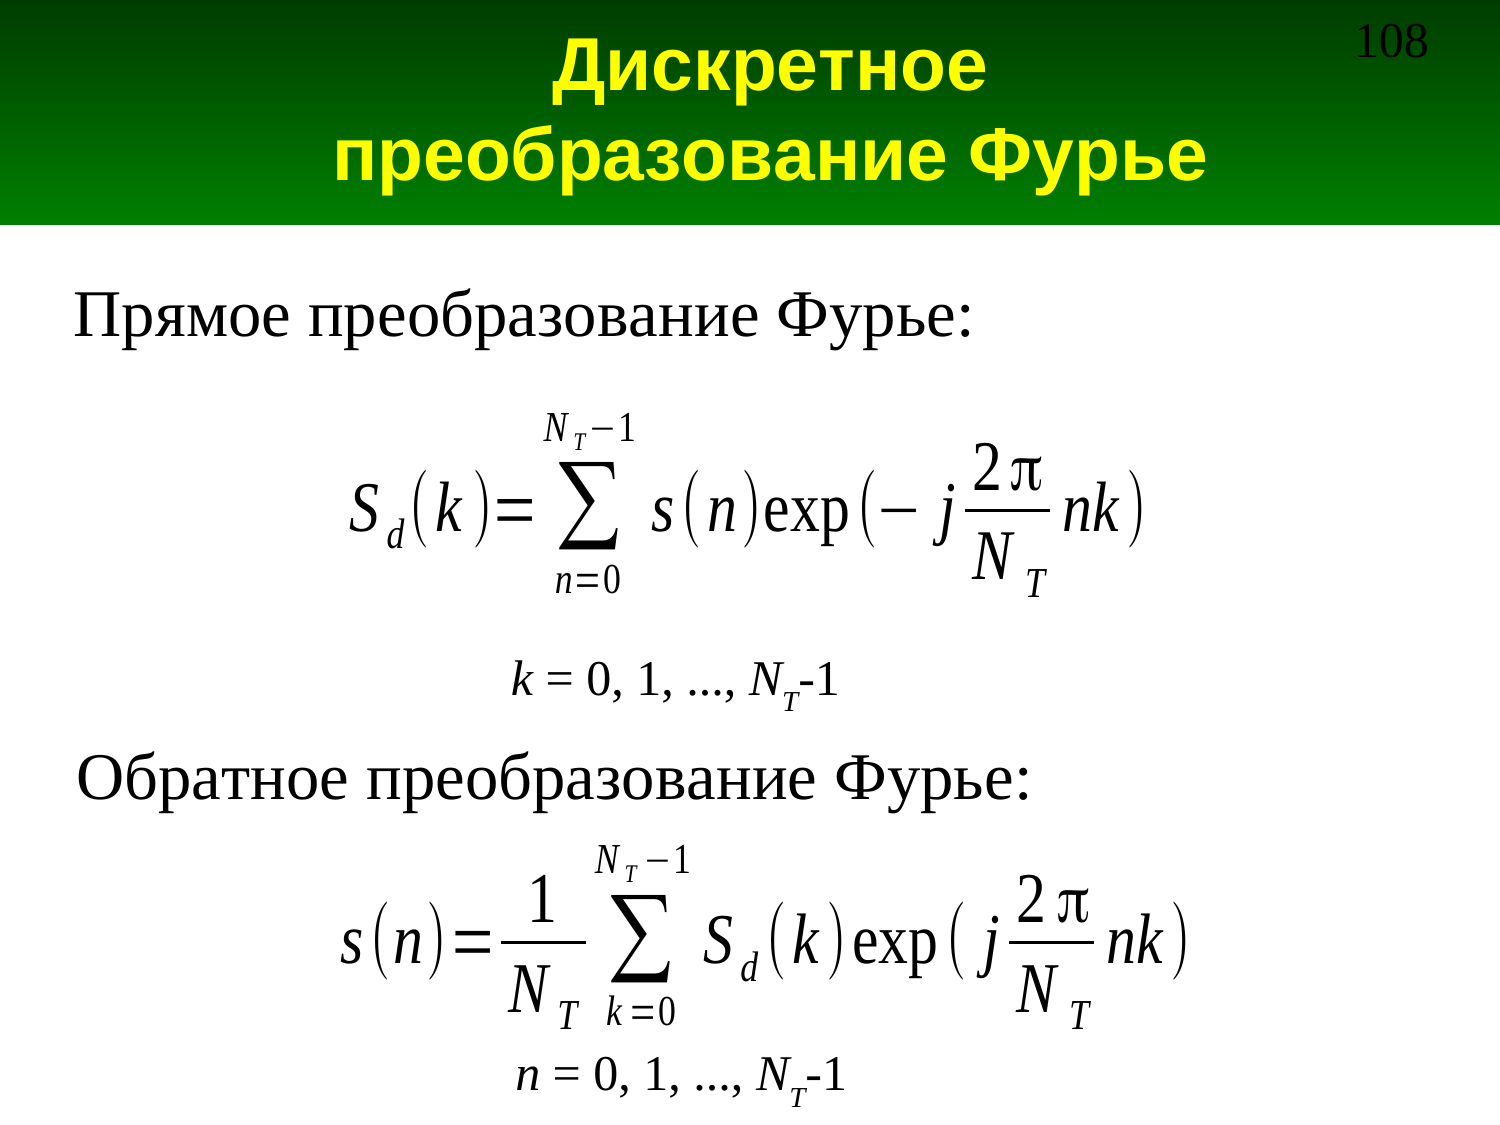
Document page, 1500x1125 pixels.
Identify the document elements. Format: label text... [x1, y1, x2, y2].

chart [330, 401, 1162, 607]
text_box Обратное преобразование Фурье: [61, 725, 1080, 854]
text_box n = 0, 1, ..., NT-1 [500, 1033, 863, 1121]
chart [322, 833, 1206, 1039]
text_box Прямое преобразование Фурье: [59, 262, 1073, 390]
text_box k = 0, 1, ..., NT-1 [496, 637, 855, 725]
title Дискретное преобразование Фурье [100, 7, 1441, 204]
